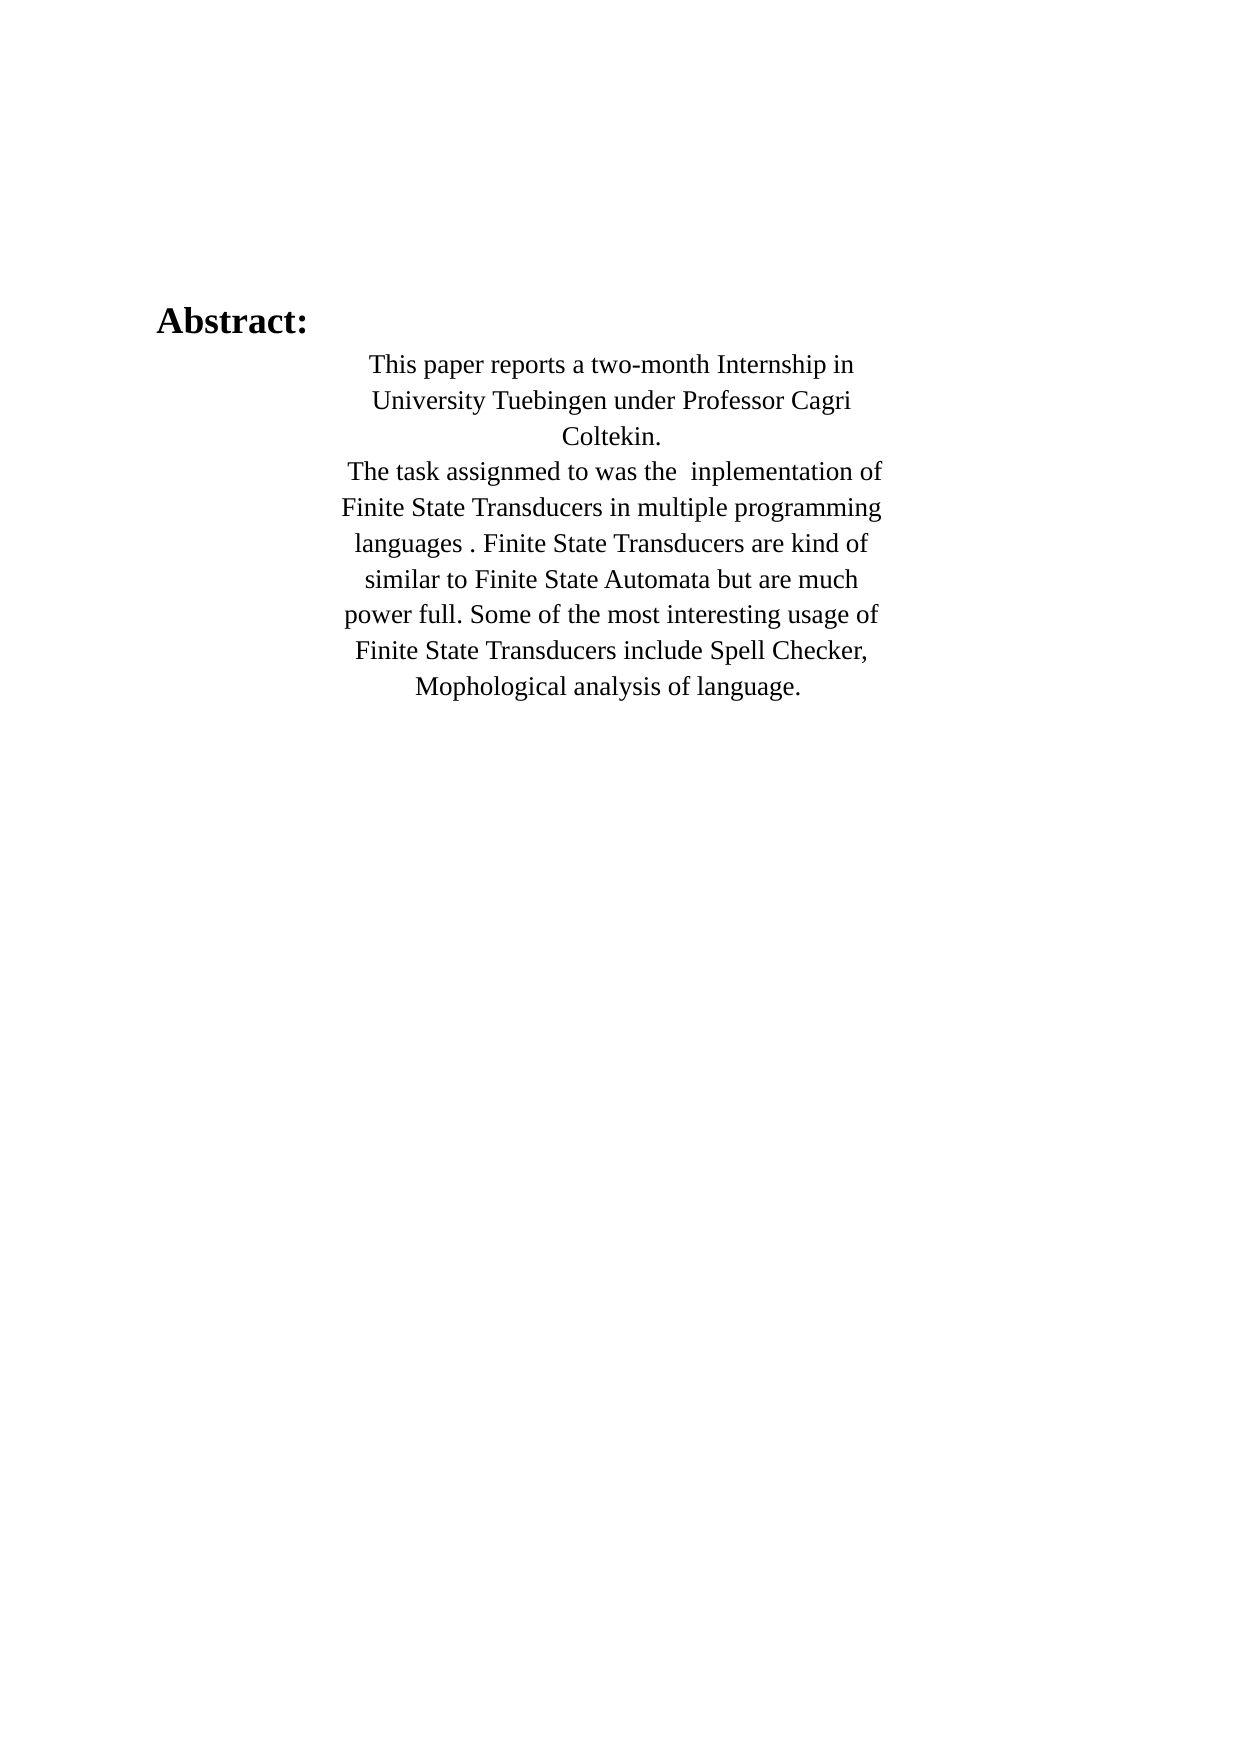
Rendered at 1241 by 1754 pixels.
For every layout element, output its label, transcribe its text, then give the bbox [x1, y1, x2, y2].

text This paper reports a two-month Internship in University Tuebingen under Professor Cagri Coltekin. [339, 348, 884, 451]
text Abstract: [156, 299, 884, 342]
text The task assignmed to was the inplementation of Finite State Transducers in multiple programming languages . Finite State Transducers are kind of similar to Finite State Automata but are much power full. Some of the most interesting usage of Finite State Transducers include Spell Checker, Mophological analysis of language. [339, 456, 884, 701]
